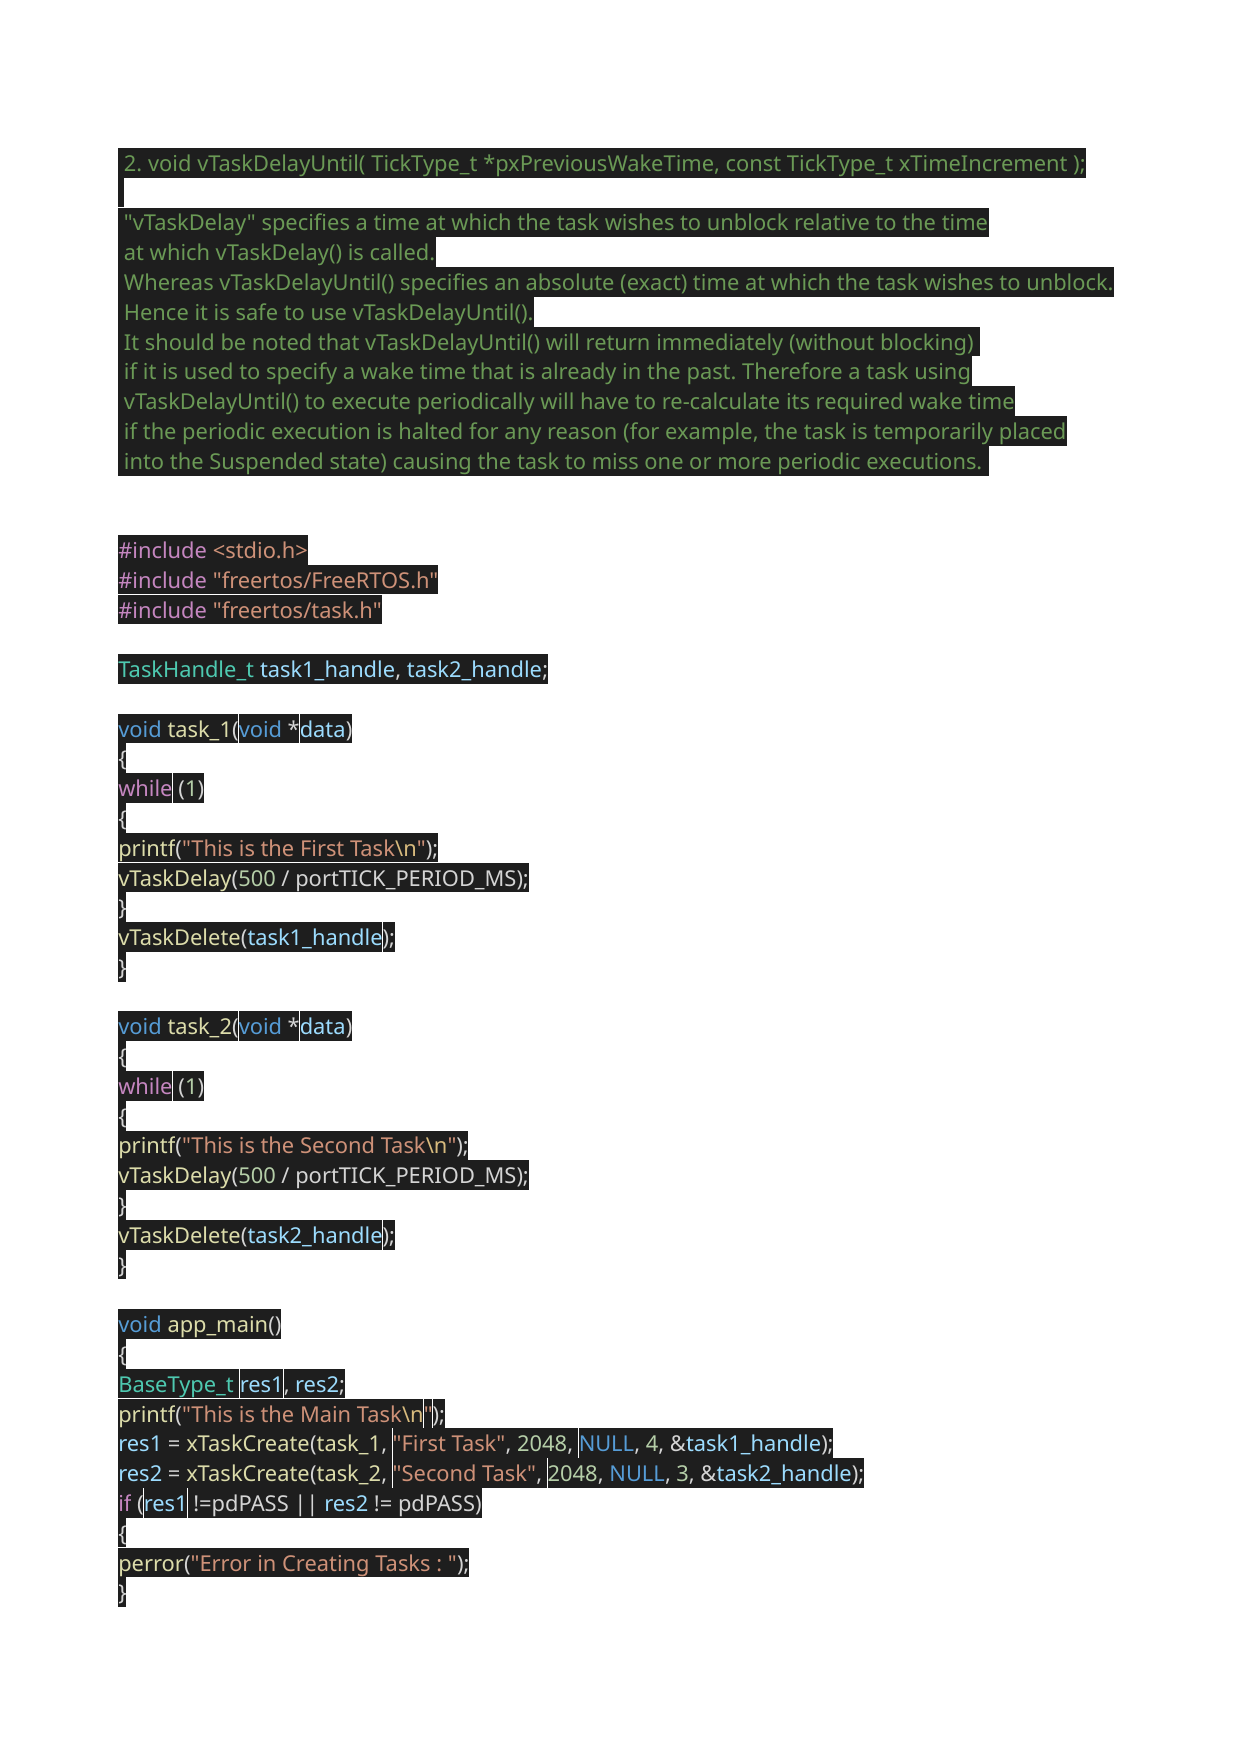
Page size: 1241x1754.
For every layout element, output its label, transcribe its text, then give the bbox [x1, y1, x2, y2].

text into the Suspended state) causing the task to miss one or more periodic executions. [118, 446, 1122, 476]
text } [118, 1577, 1122, 1607]
text } [118, 1250, 1122, 1279]
text void task_1(void *data) [118, 713, 1122, 743]
text vTaskDelay(500 / portTICK_PERIOD_MS); [118, 862, 1122, 892]
text at which vTaskDelay() is called. [118, 237, 1122, 267]
text It should be noted that vTaskDelayUntil() will return immediately (without blocking) [118, 327, 1122, 356]
text Whereas vTaskDelayUntil() specifies an absolute (exact) time at which the task wishes to unblock. [118, 267, 1122, 297]
text while (1) [118, 1071, 1122, 1101]
text res2 = xTaskCreate(task_2, "Second Task", 2048, NULL, 3, &task2_handle); [118, 1458, 1122, 1488]
text #include <stdio.h> [118, 535, 1122, 565]
text TaskHandle_t task1_handle, task2_handle; [118, 654, 1122, 684]
text #include "freertos/task.h" [118, 594, 1122, 624]
text perror("Error in Creating Tasks : "); [118, 1547, 1122, 1577]
text } [118, 952, 1122, 982]
text if it is used to specify a wake time that is already in the past. Therefore a task using [118, 356, 1122, 386]
text BaseType_t res1, res2; [118, 1369, 1122, 1398]
text printf("This is the Main Task\n"); [118, 1398, 1122, 1428]
text vTaskDelay(500 / portTICK_PERIOD_MS); [118, 1160, 1122, 1190]
text "vTaskDelay" specifies a time at which the task wishes to unblock relative to the time [118, 207, 1122, 237]
text vTaskDelayUntil() to execute periodically will have to re-calculate its required wake time [118, 386, 1122, 416]
text if (res1 !=pdPASS || res2 != pdPASS) [118, 1488, 1122, 1518]
text } [118, 892, 1122, 922]
text void app_main() [118, 1309, 1122, 1339]
text vTaskDelete(task1_handle); [118, 922, 1122, 952]
text if the periodic execution is halted for any reason (for example, the task is temporarily placed [118, 416, 1122, 446]
text vTaskDelete(task2_handle); [118, 1220, 1122, 1250]
text printf("This is the Second Task\n"); [118, 1131, 1122, 1160]
text void task_2(void *data) [118, 1011, 1122, 1041]
text { [118, 743, 1122, 773]
text { [118, 1518, 1122, 1547]
text { [118, 1339, 1122, 1369]
text printf("This is the First Task\n"); [118, 833, 1122, 862]
text while (1) [118, 773, 1122, 803]
text } [118, 1190, 1122, 1220]
text 2. void vTaskDelayUntil( TickType_t *pxPreviousWakeTime, const TickType_t xTimeIncrement ); [118, 148, 1122, 178]
text res1 = xTaskCreate(task_1, "First Task", 2048, NULL, 4, &task1_handle); [118, 1428, 1122, 1458]
text #include "freertos/FreeRTOS.h" [118, 565, 1122, 594]
text { [118, 1041, 1122, 1071]
text { [118, 1101, 1122, 1131]
text { [118, 803, 1122, 833]
text Hence it is safe to use vTaskDelayUntil(). [118, 297, 1122, 327]
